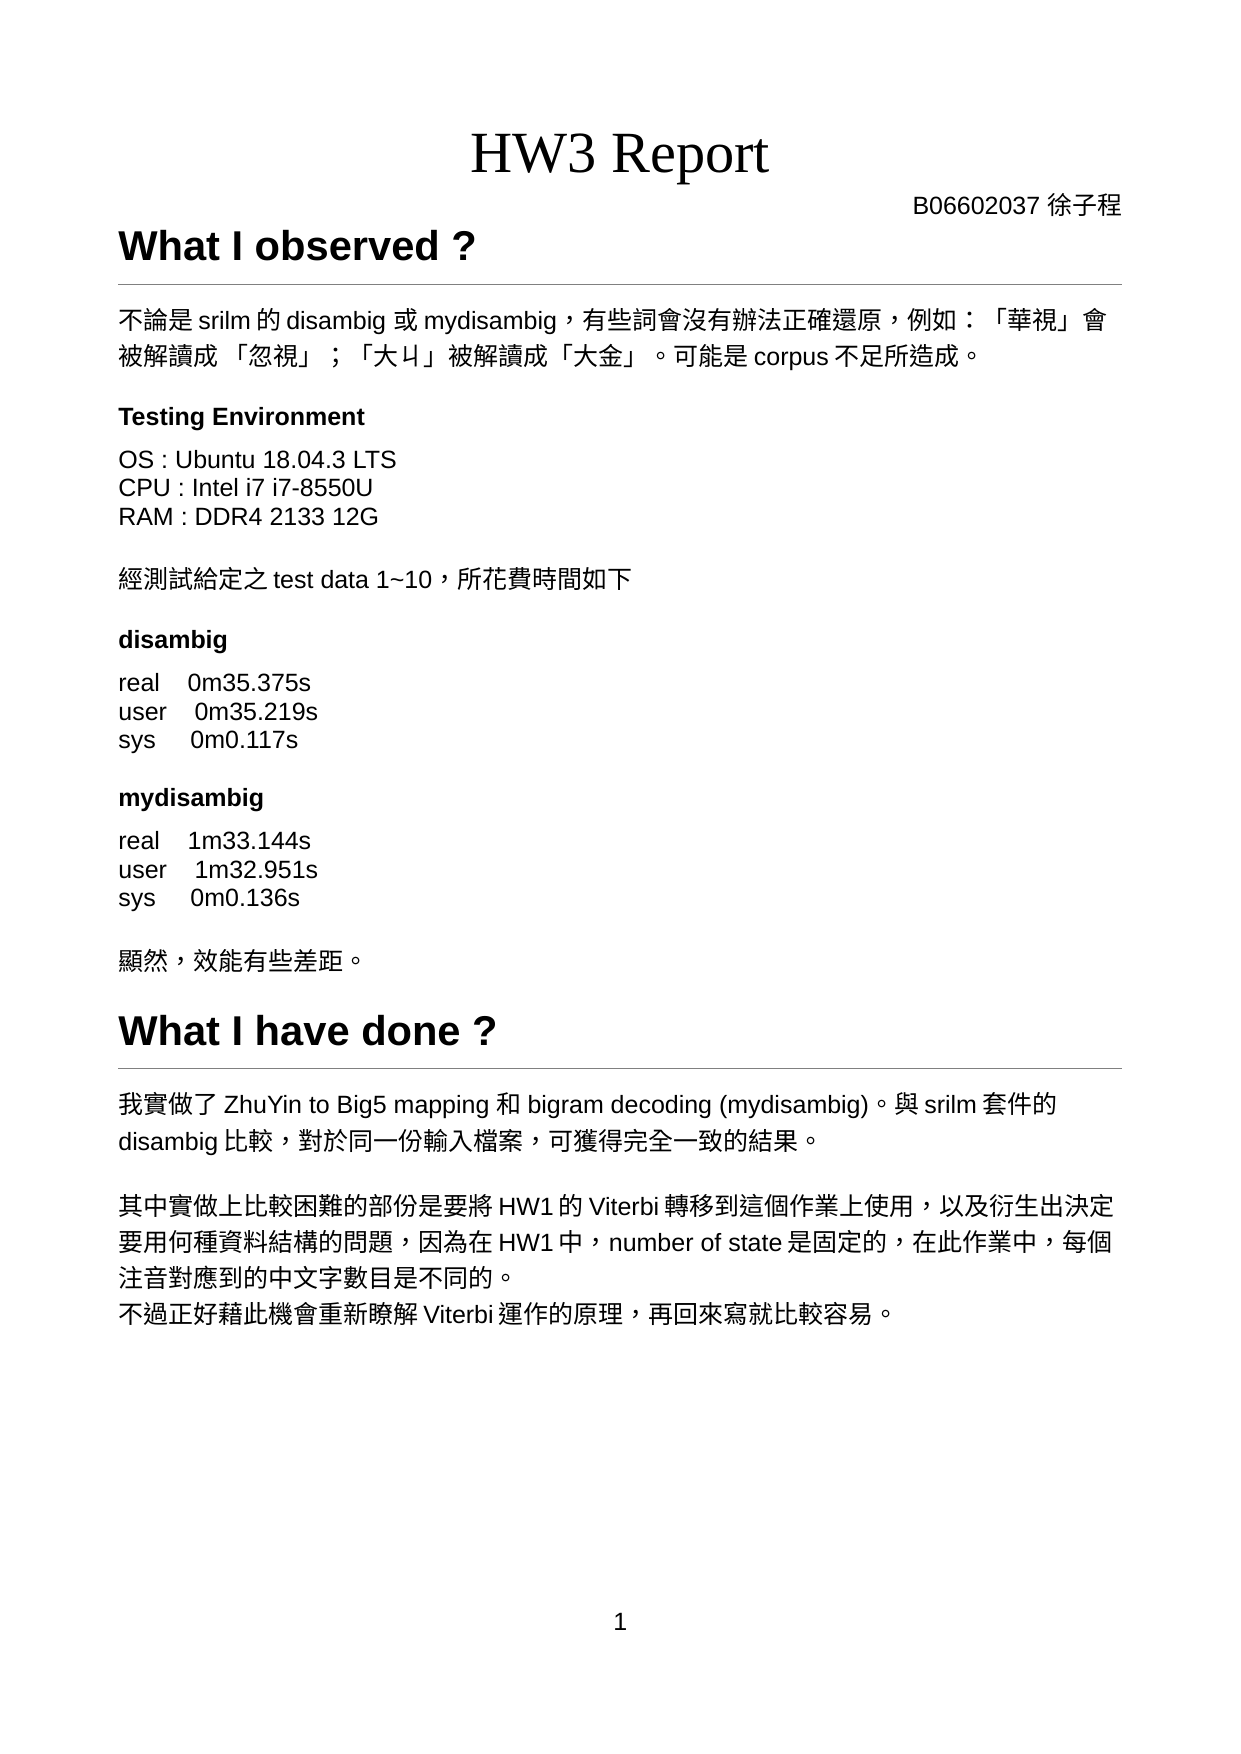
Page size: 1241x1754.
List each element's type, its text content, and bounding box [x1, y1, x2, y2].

text sys 0m0.136s [118, 883, 1122, 912]
text 經測試給定之test data 1~10，所花費時間如下 [118, 560, 1122, 596]
text What I have done ? [118, 1006, 1122, 1054]
text What I observed ? [118, 221, 1122, 269]
text sys 0m0.117s [118, 725, 1122, 754]
text HW3 Report [118, 118, 1122, 185]
text real 0m35.375s [118, 668, 1122, 697]
text disambig [118, 625, 1122, 653]
text user 0m35.219s [118, 697, 1122, 725]
text user 1m32.951s [118, 855, 1122, 883]
text Testing Environment [118, 402, 1122, 430]
text mydisambig [118, 783, 1122, 812]
text 我實做了 ZhuYin to Big5 mapping 和 bigram decoding (mydisambig)。與srilm套件的disambig比較，對於同一份輸入檔案，可獲得完全一致的結果。 [118, 1085, 1122, 1157]
text RAM : DDR4 2133 12G [118, 502, 1122, 531]
text real 1m33.144s [118, 826, 1122, 855]
text 其中實做上比較困難的部份是要將HW1的Viterbi轉移到這個作業上使用，以及衍生出決定要用何種資料結構的問題，因為在HW1中，number of state是固定的，在此作業中，每個注音對應到的中文字數目是不同的。 [118, 1186, 1122, 1295]
text OS : Ubuntu 18.04.3 LTS [118, 445, 1122, 473]
text 不論是srilm的disambig 或 mydisambig，有些詞會沒有辦法正確還原，例如：「華視」會被解讀成 「忽視」；「大ㄐ」被解讀成「大金」。可能是corpus不足所造成。 [118, 300, 1122, 373]
text B06602037 徐子程 [118, 185, 1122, 221]
text 顯然，效能有些差距。 [118, 941, 1122, 977]
text 不過正好藉此機會重新瞭解Viterbi運作的原理，再回來寫就比較容易。 [118, 1295, 1122, 1331]
text CPU : Intel i7 i7-8550U [118, 473, 1122, 502]
